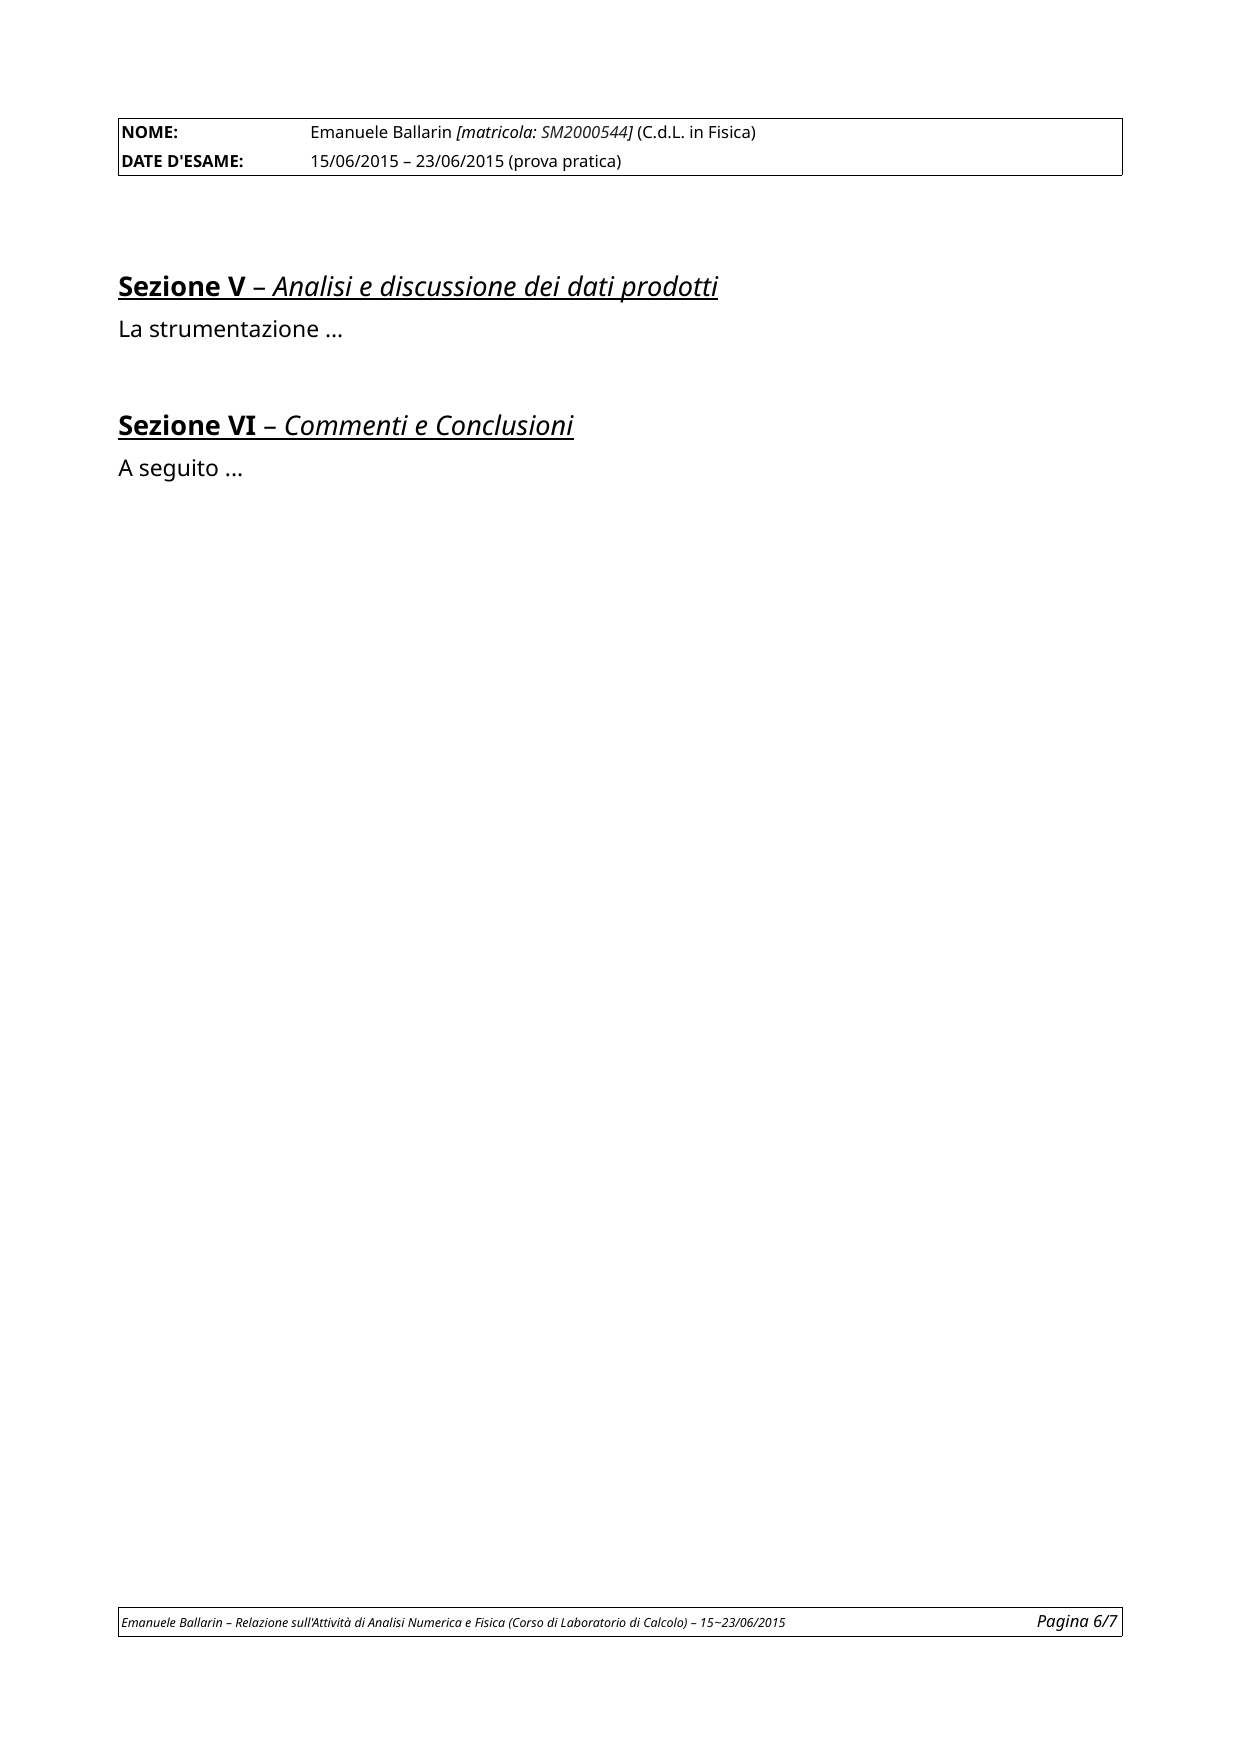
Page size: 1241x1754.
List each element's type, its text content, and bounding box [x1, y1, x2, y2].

text Sezione VI – Commenti e Conclusioni [118, 406, 1122, 443]
text La strumentazione … [118, 313, 1122, 344]
text Sezione V – Analisi e discussione dei dati prodotti [118, 267, 1122, 304]
text A seguito ... [118, 452, 1122, 483]
